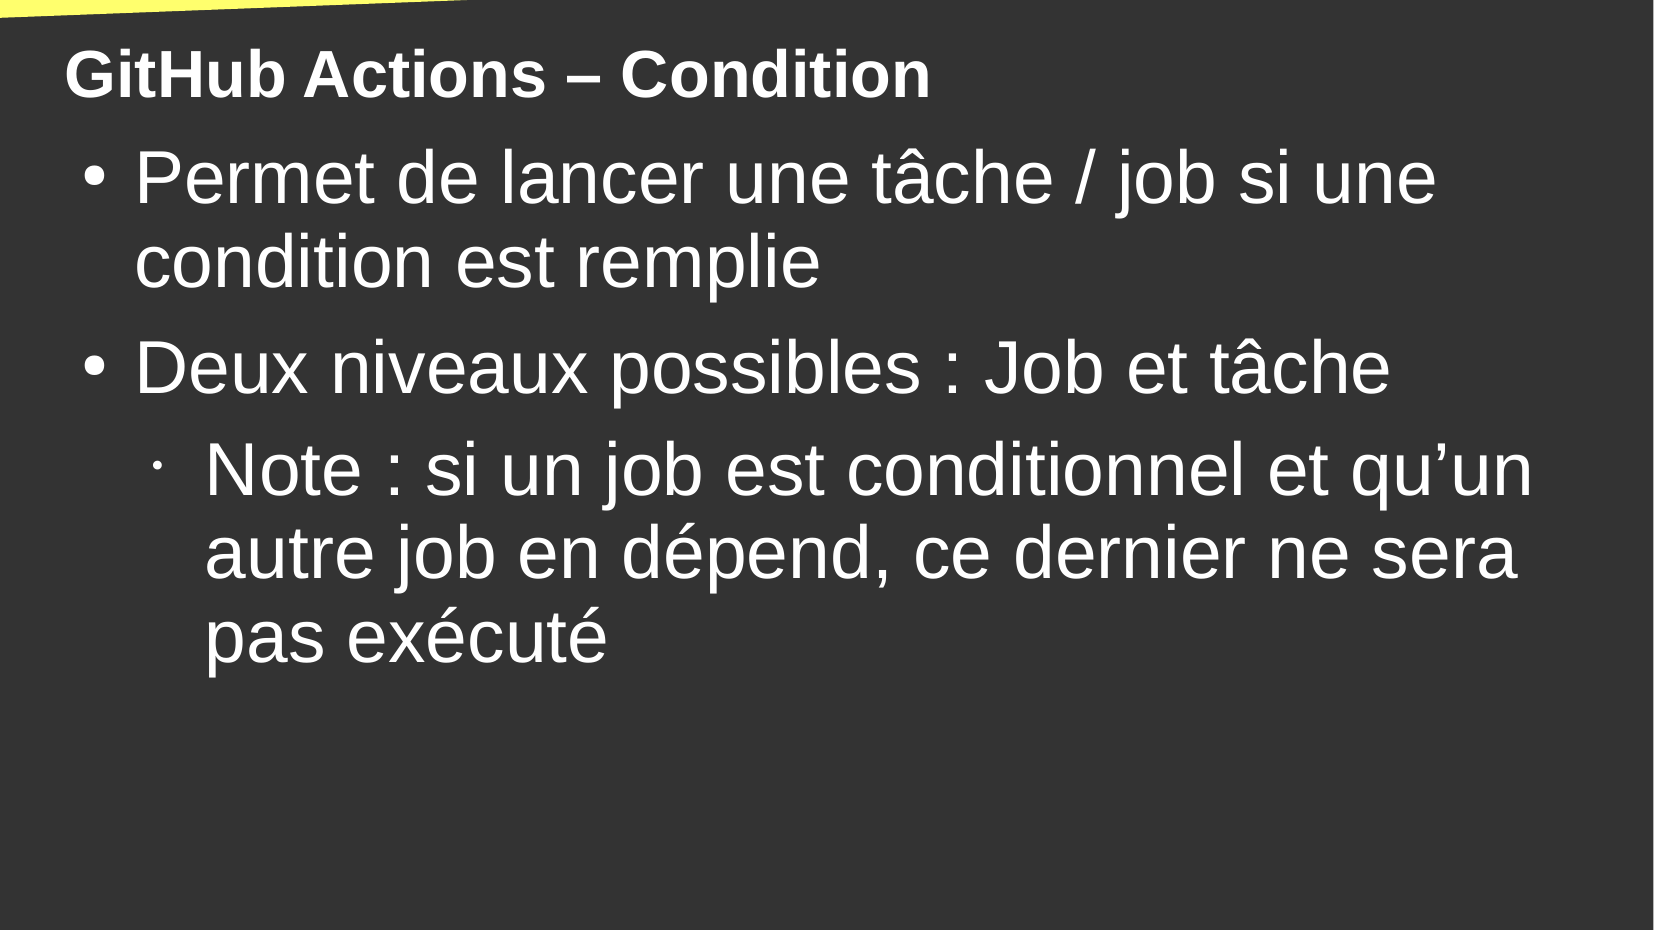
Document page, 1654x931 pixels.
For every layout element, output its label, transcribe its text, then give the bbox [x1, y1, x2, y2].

list Permet de lancer une tâche / job si une condition est remplie Deux niveaux possibles : Job et tâche Note : si un job est conditionnel et qu’un autre job en dépend, ce dernier ne sera pas exécuté [63, 135, 1542, 721]
text_box [0, 0, 467, 18]
title GitHub Actions – Condition [64, 37, 1577, 119]
